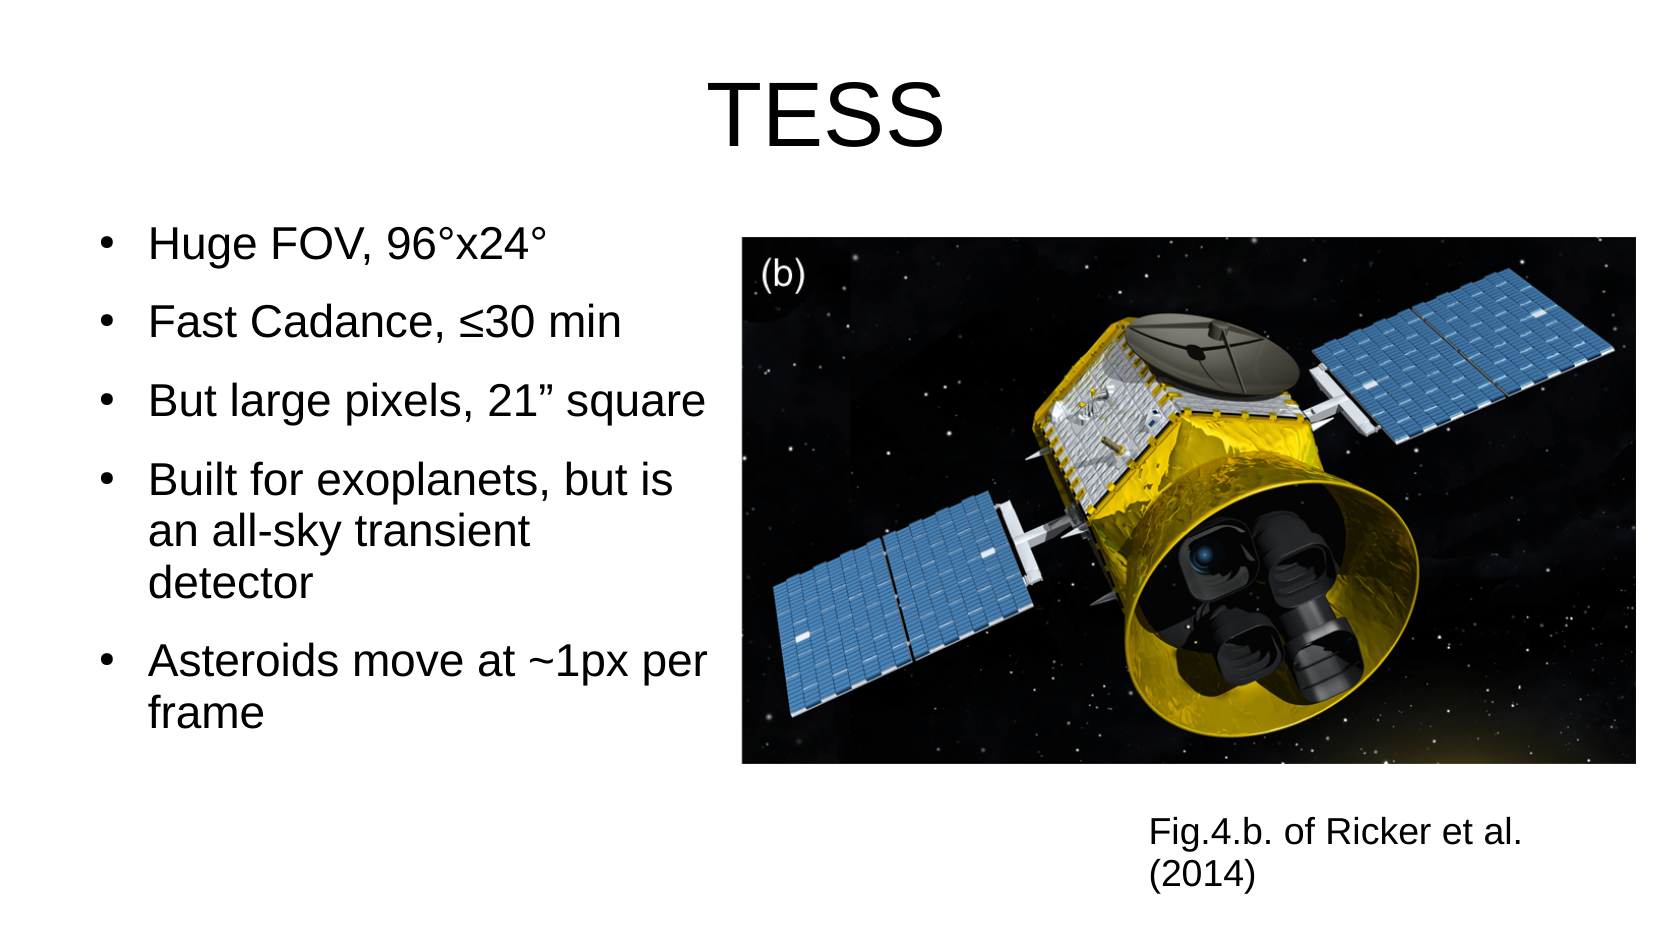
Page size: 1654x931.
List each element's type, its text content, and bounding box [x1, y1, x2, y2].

title TESS [82, 37, 1571, 193]
picture [739, 236, 1637, 765]
list Huge FOV, 96°x24° Fast Cadance, ≤30 min But large pixels, 21” square Built for exoplanets, but is an all-sky transient detector Asteroids move at ~1px per frame [82, 217, 709, 758]
text_box Fig.4.b. of Ricker et al. (2014) [1133, 803, 1654, 902]
